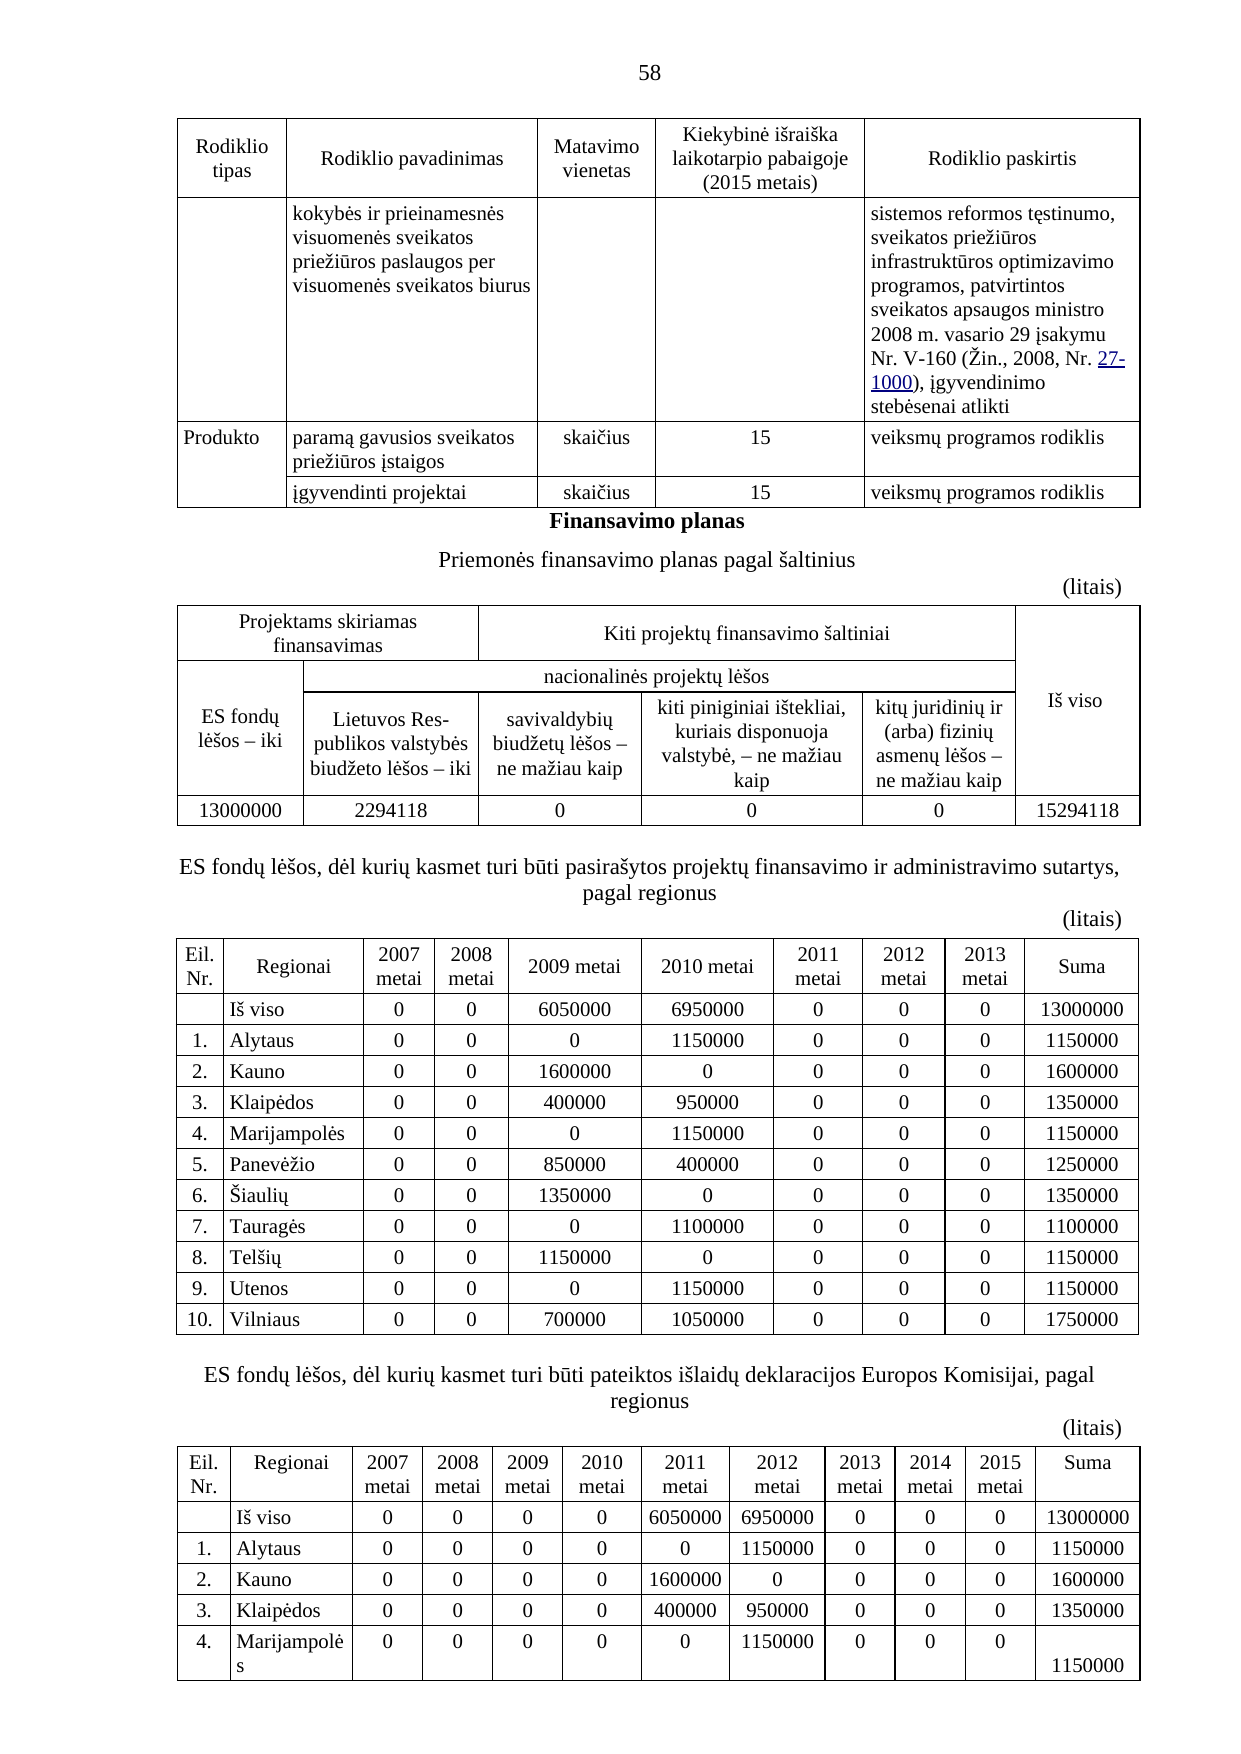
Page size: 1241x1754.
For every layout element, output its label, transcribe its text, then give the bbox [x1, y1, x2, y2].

table_cell veiksmų programos rodiklis [865, 477, 1139, 507]
table_cell kitų juridinių ir (arba) fizinių asmenų lėšos – ne mažiau kaip [863, 693, 1015, 794]
table_cell 0 [364, 1087, 434, 1117]
table_cell Lietuvos Res­publikos valsty­bės biudžeto lėšos – iki [304, 693, 478, 794]
table_cell Marijampolės [224, 1118, 363, 1148]
table_cell [177, 994, 223, 1024]
table_cell 0 [966, 1533, 1035, 1563]
table_cell 0 [946, 1149, 1024, 1179]
table_cell 4. [177, 1118, 223, 1148]
table_cell 0 [435, 1273, 508, 1302]
text ES fondų lėšos, dėl kurių kasmet turi būti pateiktos išlaidų deklaracijos Europos Komisijai, pagal regionus [177, 1361, 1122, 1413]
table_cell 0 [435, 1025, 508, 1055]
table_cell 0 [826, 1595, 894, 1625]
table_cell 13000000 [178, 796, 303, 825]
table_cell 0 [509, 1273, 641, 1302]
table_cell 13000000 [1025, 994, 1138, 1024]
text (litais) [177, 573, 1122, 599]
table_header 2009 metai [493, 1447, 562, 1501]
table_header 2015 metai [966, 1447, 1035, 1501]
table_header Regionai [231, 1447, 352, 1501]
table_cell 0 [966, 1626, 1035, 1680]
table_cell 1100000 [1025, 1211, 1138, 1241]
table_cell 0 [946, 1304, 1024, 1333]
table_cell 3. [178, 1595, 230, 1625]
table_cell 0 [435, 1304, 508, 1333]
table_cell 0 [364, 1180, 434, 1210]
table_cell 0 [353, 1595, 422, 1625]
table_cell 0 [563, 1595, 641, 1625]
table_cell Panevėžio [224, 1149, 363, 1179]
table_cell 15 [656, 422, 864, 476]
table_cell 0 [493, 1564, 562, 1594]
table_cell 15294118 [1016, 796, 1139, 825]
table_cell Telšių [224, 1242, 363, 1272]
table_cell Tauragės [224, 1211, 363, 1241]
table_cell 0 [353, 1533, 422, 1563]
table_cell 0 [863, 796, 1015, 825]
table_cell 7. [177, 1211, 223, 1241]
table_cell 0 [423, 1502, 492, 1532]
table_cell 0 [946, 1025, 1024, 1055]
table_cell 1600000 [1025, 1056, 1138, 1086]
table_cell 0 [642, 1533, 729, 1563]
table_cell 6050000 [642, 1502, 729, 1532]
table_cell 0 [966, 1595, 1035, 1625]
table_header 2013 metai [946, 939, 1024, 993]
text ES fondų lėšos, dėl kurių kasmet turi būti pasirašytos projektų finansavimo ir administravimo sutartys, pagal regionus [177, 853, 1122, 906]
table_header 2008 metai [423, 1447, 492, 1501]
table_cell 1. [178, 1533, 230, 1563]
table_header Suma [1036, 1447, 1139, 1501]
table_cell 0 [826, 1626, 894, 1680]
table_header Suma [1025, 939, 1138, 993]
table_cell 0 [863, 1211, 944, 1241]
table_cell 0 [966, 1564, 1035, 1594]
table_cell 1250000 [1025, 1149, 1138, 1179]
table_cell 0 [863, 1242, 944, 1272]
table_cell 0 [774, 1118, 862, 1148]
table_cell 0 [896, 1564, 965, 1594]
table_cell 0 [774, 1087, 862, 1117]
table_cell 0 [642, 1242, 773, 1272]
table_cell 0 [946, 1180, 1024, 1210]
table_cell kiti piniginiai ištekliai, kuriais disponuoja valstybė, – ne mažiau kaip [642, 693, 862, 794]
table_cell 15 [656, 477, 864, 507]
table_cell 0 [563, 1626, 641, 1680]
table_cell 0 [863, 1149, 944, 1179]
table_cell 400000 [509, 1087, 641, 1117]
table_cell 400000 [642, 1595, 729, 1625]
table_cell 0 [863, 1087, 944, 1117]
table_cell 0 [863, 994, 944, 1024]
table_cell 1350000 [509, 1180, 641, 1210]
table_cell 1150000 [1036, 1626, 1139, 1680]
table_cell skaičius [538, 422, 655, 476]
table_header Eil. Nr. [178, 1447, 230, 1501]
table_cell Kauno [224, 1056, 363, 1086]
table_cell 0 [642, 796, 862, 825]
table_cell 0 [423, 1595, 492, 1625]
table_cell 700000 [509, 1304, 641, 1333]
table_cell 1150000 [730, 1533, 824, 1563]
table_cell Klaipėdos [224, 1087, 363, 1117]
table_cell 6950000 [642, 994, 773, 1024]
table_cell 0 [863, 1025, 944, 1055]
table_cell [656, 198, 864, 421]
table_cell 0 [896, 1502, 965, 1532]
table_cell 0 [435, 1211, 508, 1241]
table_header Projektams skiriamas finansavimas [178, 606, 478, 660]
table_cell 6050000 [509, 994, 641, 1024]
table_cell 0 [774, 1304, 862, 1333]
table_header 2014 metai [896, 1447, 965, 1501]
table_cell įgyvendinti projektai [287, 477, 537, 507]
table_cell 0 [364, 1056, 434, 1086]
table_cell 0 [364, 1118, 434, 1148]
table_cell 9. [177, 1273, 223, 1302]
table_cell skaičius [538, 477, 655, 507]
table_cell 0 [774, 1242, 862, 1272]
table_cell 8. [177, 1242, 223, 1272]
table_cell 0 [966, 1502, 1035, 1532]
table_cell 0 [364, 1273, 434, 1302]
table_cell savivaldybių biudžetų lėšos – ne mažiau kaip [479, 693, 641, 794]
table_cell 0 [423, 1564, 492, 1594]
table_cell Šiaulių [224, 1180, 363, 1210]
table_header 2007 metai [353, 1447, 422, 1501]
table_cell 950000 [642, 1087, 773, 1117]
table_cell 0 [435, 1149, 508, 1179]
table_cell 0 [364, 1149, 434, 1179]
table_cell 0 [364, 1211, 434, 1241]
table_header Kiekybinė išraiška laikotarpio pabaigoje (2015 metais) [656, 119, 864, 197]
table_cell 1350000 [1025, 1087, 1138, 1117]
table_cell 0 [946, 1118, 1024, 1148]
table_cell sistemos reformos tęstinumo, sveikatos priežiūros infrastruktūros optimizavimo programos, patvirtintos sveikatos apsaugos ministro 2008 m. vasario 29 įsakymu Nr. V-160 (Žin., 2008, Nr. 27-1000), įgyvendinimo stebėsenai atlikti [865, 198, 1139, 421]
table_cell 1100000 [642, 1211, 773, 1241]
table_cell 0 [364, 1304, 434, 1333]
table_cell kokybės ir prieinamesnės visuomenės sveikatos priežiūros paslaugos per visuomenės sveikatos biurus [287, 198, 537, 421]
table_cell 0 [563, 1502, 641, 1532]
table_header 2013 metai [826, 1447, 894, 1501]
table_cell 1150000 [1025, 1118, 1138, 1148]
table_cell 0 [730, 1564, 824, 1594]
table_cell 0 [353, 1564, 422, 1594]
table_cell ES fondų lėšos – iki [178, 661, 303, 794]
table_cell 0 [423, 1533, 492, 1563]
table_cell 0 [774, 994, 862, 1024]
table_cell 950000 [730, 1595, 824, 1625]
table_cell 0 [863, 1273, 944, 1302]
table_cell 0 [509, 1118, 641, 1148]
table_cell 0 [774, 1056, 862, 1086]
table_header Iš viso [1016, 606, 1139, 794]
table_cell 0 [946, 1273, 1024, 1302]
table_cell 0 [863, 1304, 944, 1333]
table_cell Iš viso [224, 994, 363, 1024]
text (litais) [177, 1413, 1122, 1440]
table_cell nacionalinės projektų lėšos [304, 661, 1015, 691]
table_cell 1350000 [1036, 1595, 1139, 1625]
table_cell 10. [177, 1304, 223, 1333]
table_header Kiti projektų finansavimo šaltiniai [479, 606, 1015, 660]
table_cell 0 [353, 1626, 422, 1680]
table_cell 0 [364, 1025, 434, 1055]
table_cell 0 [863, 1118, 944, 1148]
table_cell Kauno [231, 1564, 352, 1594]
table_cell [178, 1502, 230, 1532]
table_cell 3. [177, 1087, 223, 1117]
table_header 2011 metai [774, 939, 862, 993]
table_cell 1150000 [642, 1025, 773, 1055]
table_header 2007 metai [364, 939, 434, 993]
table_cell 1150000 [730, 1626, 824, 1680]
text (litais) [177, 906, 1122, 932]
table_cell 0 [435, 1118, 508, 1148]
table_header Regionai [224, 939, 363, 993]
table_cell 1. [177, 1025, 223, 1055]
table_header 2010 metai [563, 1447, 641, 1501]
table_cell 0 [826, 1564, 894, 1594]
table_header 2008 metai [435, 939, 508, 993]
table_cell Produkto [178, 422, 286, 507]
table_cell 0 [774, 1180, 862, 1210]
table_cell 0 [642, 1180, 773, 1210]
table_cell 0 [946, 1211, 1024, 1241]
table_cell 0 [509, 1025, 641, 1055]
table_cell 1150000 [509, 1242, 641, 1272]
table_cell 1600000 [642, 1564, 729, 1594]
table_header Matavimo vienetas [538, 119, 655, 197]
table_cell 0 [946, 1087, 1024, 1117]
table_cell 0 [863, 1180, 944, 1210]
table_cell 6. [177, 1180, 223, 1210]
table_cell 0 [353, 1502, 422, 1532]
table_header 2011 metai [642, 1447, 729, 1501]
table_cell 0 [642, 1056, 773, 1086]
table_cell 0 [863, 1056, 944, 1086]
table_cell 400000 [642, 1149, 773, 1179]
text Priemonės finansavimo planas pagal šaltinius [177, 546, 1122, 573]
table_cell 1600000 [1036, 1564, 1139, 1594]
table_header Rodiklio paskirtis [865, 119, 1139, 197]
table_cell 1750000 [1025, 1304, 1138, 1333]
table_cell veiksmų programos rodiklis [865, 422, 1139, 476]
table_cell 0 [364, 994, 434, 1024]
table_cell 0 [493, 1595, 562, 1625]
table_cell 1600000 [509, 1056, 641, 1086]
table_cell 0 [493, 1533, 562, 1563]
table_cell Alytaus [231, 1533, 352, 1563]
table_cell 0 [435, 1180, 508, 1210]
table_header Rodiklio pavadinimas [287, 119, 537, 197]
table_header 2012 metai [863, 939, 944, 993]
table_cell 0 [774, 1149, 862, 1179]
table_cell 0 [774, 1273, 862, 1302]
table_cell 4. [178, 1626, 230, 1680]
table_cell 1150000 [642, 1118, 773, 1148]
table_cell [178, 198, 286, 421]
table_cell 0 [435, 1242, 508, 1272]
table_cell 5. [177, 1149, 223, 1179]
table_cell 0 [826, 1533, 894, 1563]
table_cell 0 [563, 1564, 641, 1594]
table_cell 1150000 [1036, 1533, 1139, 1563]
table_cell 0 [493, 1626, 562, 1680]
table_cell 0 [946, 1056, 1024, 1086]
table_cell 0 [896, 1533, 965, 1563]
table_cell 1150000 [1025, 1242, 1138, 1272]
table_cell 0 [946, 1242, 1024, 1272]
table_cell paramą gavusios sveikatos priežiūros įstaigos [287, 422, 537, 476]
table_cell 0 [435, 1087, 508, 1117]
table_cell Utenos [224, 1273, 363, 1302]
table_cell 1150000 [1025, 1025, 1138, 1055]
table_cell 2. [177, 1056, 223, 1086]
table_cell Marijampolės [231, 1626, 352, 1680]
table_cell Iš viso [231, 1502, 352, 1532]
table_cell 0 [896, 1595, 965, 1625]
table_cell 0 [896, 1626, 965, 1680]
table_cell 0 [479, 796, 641, 825]
table_cell 0 [364, 1242, 434, 1272]
table_cell 0 [774, 1211, 862, 1241]
table_cell 0 [946, 994, 1024, 1024]
table_header 2012 metai [730, 1447, 824, 1501]
table_cell 6950000 [730, 1502, 824, 1532]
table_cell Vilniaus [224, 1304, 363, 1333]
table_header Rodiklio tipas [178, 119, 286, 197]
table_cell 0 [435, 994, 508, 1024]
table_header 2010 metai [642, 939, 773, 993]
table_cell 0 [509, 1211, 641, 1241]
table_cell 1150000 [642, 1273, 773, 1302]
table_header 2009 metai [509, 939, 641, 993]
table_cell 850000 [509, 1149, 641, 1179]
table_cell 0 [493, 1502, 562, 1532]
table_cell Klaipėdos [231, 1595, 352, 1625]
table_cell 0 [563, 1533, 641, 1563]
table_cell 13000000 [1036, 1502, 1139, 1532]
table_cell 1150000 [1025, 1273, 1138, 1302]
table_cell 0 [642, 1626, 729, 1680]
table_cell 0 [435, 1056, 508, 1086]
table_cell 0 [826, 1502, 894, 1532]
table_cell 0 [423, 1626, 492, 1680]
table_cell 2. [178, 1564, 230, 1594]
table_cell [538, 198, 655, 421]
table_cell Alytaus [224, 1025, 363, 1055]
table_header Eil. Nr. [177, 939, 223, 993]
table_cell 2294118 [304, 796, 478, 825]
table_cell 1350000 [1025, 1180, 1138, 1210]
table_cell 1050000 [642, 1304, 773, 1333]
table_cell 0 [774, 1025, 862, 1055]
text Finansavimo planas [177, 508, 1122, 534]
